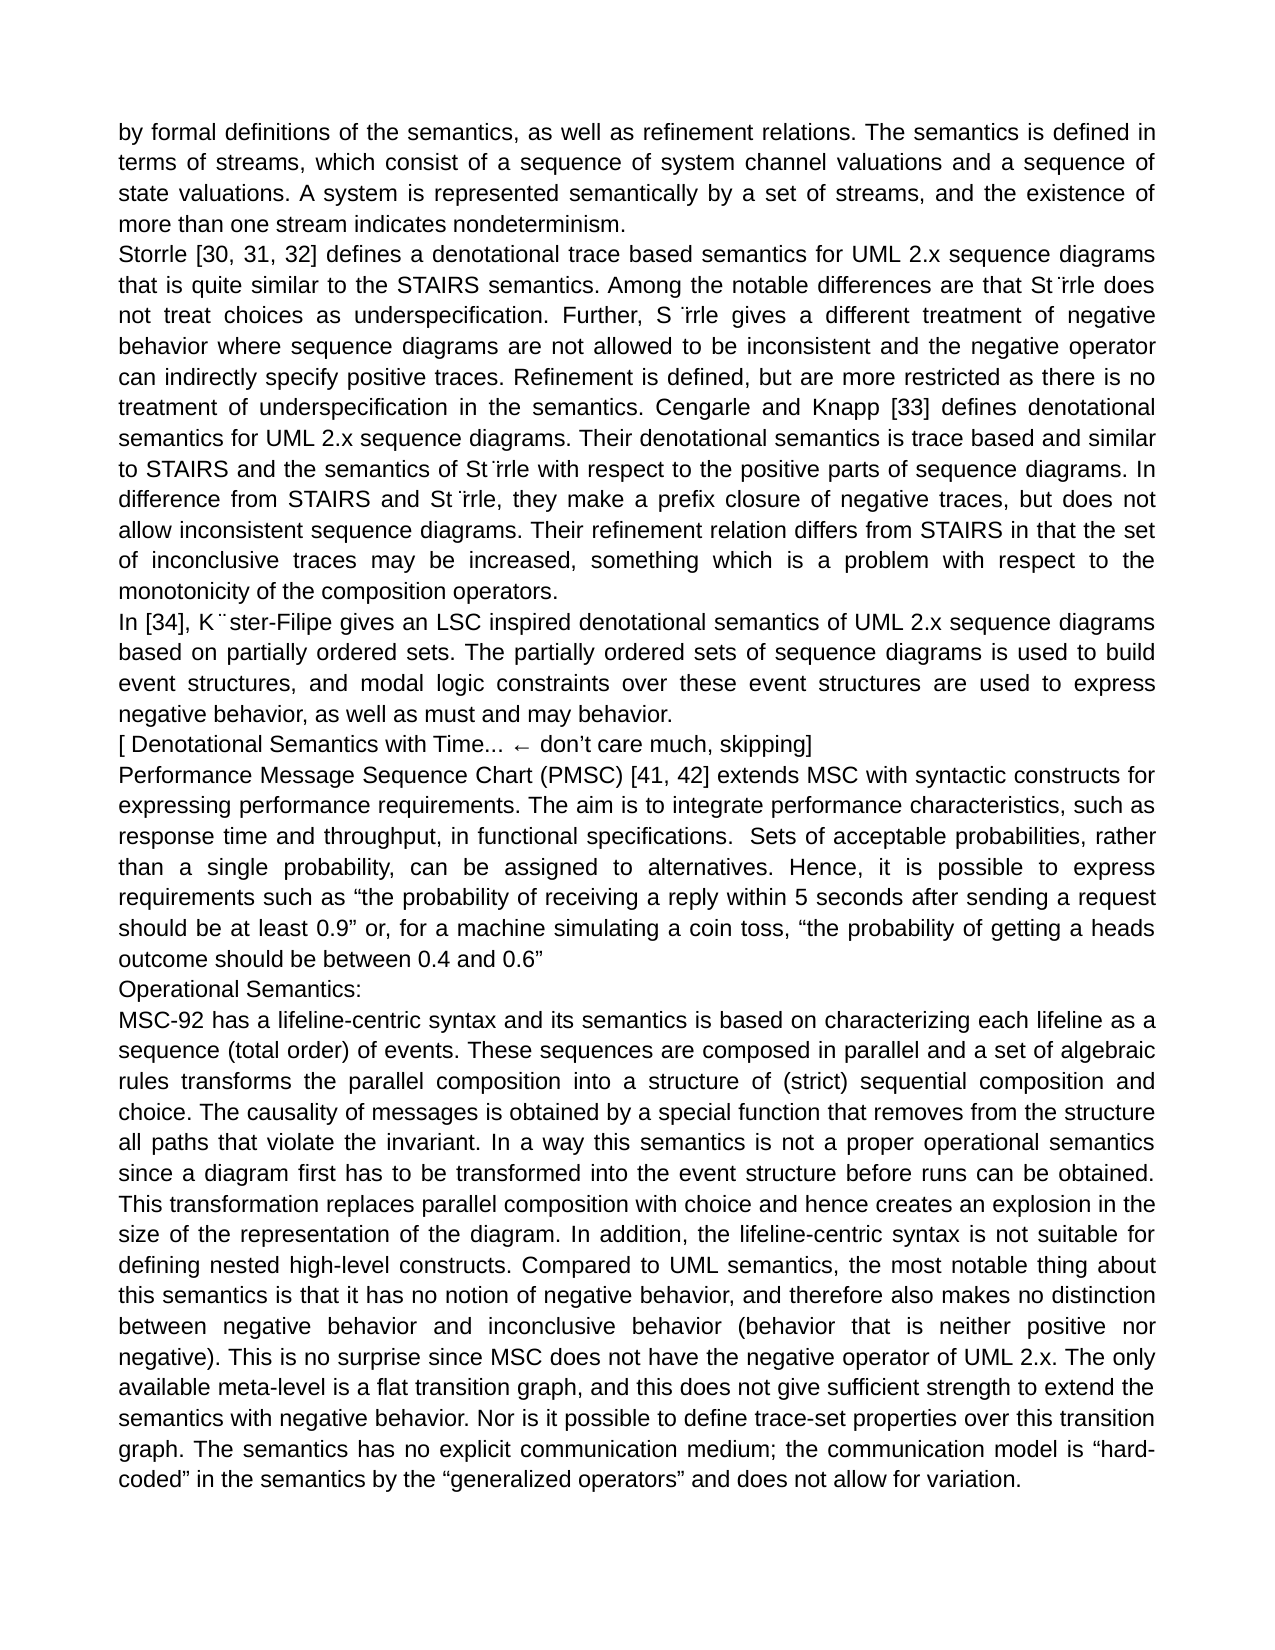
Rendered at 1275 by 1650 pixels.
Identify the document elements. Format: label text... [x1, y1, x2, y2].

text [ Denotational Semantics with Time... ← don’t care much, skipping] [118, 731, 1157, 757]
text by formal definitions of the semantics, as well as refinement relations. The semantics is defined in terms of streams, which consist of a sequence of system channel valuations and a sequence of state valuations. A system is represented semantically by a set of streams, and the existence of more than one stream indicates nondeterminism. [118, 118, 1157, 237]
text Operational Semantics: [118, 976, 1157, 1002]
text MSC-92 has a lifeline-centric syntax and its semantics is based on characterizing each lifeline as a sequence (total order) of events. These sequences are composed in parallel and a set of algebraic rules transforms the parallel composition into a structure of (strict) sequential composition and choice. The causality of messages is obtained by a special function that removes from the structure all paths that violate the invariant. In a way this semantics is not a proper operational semantics since a diagram first has to be transformed into the event structure before runs can be obtained. This transformation replaces parallel composition with choice and hence creates an explosion in the size of the representation of the diagram. In addition, the lifeline-centric syntax is not suitable for defining nested high-level constructs. Compared to UML semantics, the most notable thing about this semantics is that it has no notion of negative behavior, and therefore also makes no distinction between negative behavior and inconclusive behavior (behavior that is neither positive nor negative). This is no surprise since MSC does not have the negative operator of UML 2.x. The only available meta-level is a flat transition graph, and this does not give sufficient strength to extend the semantics with negative behavior. Nor is it possible to define trace-set properties over this transition graph. The semantics has no explicit communication medium; the communication model is “hard-coded” in the semantics by the “generalized operators” and does not allow for variation. [118, 1006, 1157, 1492]
text In [34], K ̈ ster-Filipe gives an LSC inspired denotational semantics of UML 2.x sequence diagrams based on partially ordered sets. The partially ordered sets of sequence diagrams is used to build event structures, and modal logic constraints over these event structures are used to express negative behavior, as well as must and may behavior. [118, 608, 1157, 727]
text Performance Message Sequence Chart (PMSC) [41, 42] extends MSC with syntactic constructs for expressing performance requirements. The aim is to integrate performance characteristics, such as response time and throughput, in functional specifications. Sets of acceptable probabilities, rather than a single probability, can be assigned to alternatives. Hence, it is possible to express requirements such as “the probability of receiving a reply within 5 seconds after sending a request should be at least 0.9” or, for a machine simulating a coin toss, “the probability of getting a heads outcome should be between 0.4 and 0.6” [118, 761, 1157, 972]
text Storrle [30, 31, 32] defines a denotational trace based semantics for UML 2.x sequence diagrams that is quite similar to the STAIRS semantics. Among the notable differences are that St ̈rrle does not treat choices as underspecification. Further, S ̈rrle gives a different treatment of negative behavior where sequence diagrams are not allowed to be inconsistent and the negative operator can indirectly specify positive traces. Refinement is defined, but are more restricted as there is no treatment of underspecification in the semantics. Cengarle and Knapp [33] defines denotational semantics for UML 2.x sequence diagrams. Their denotational semantics is trace based and similar to STAIRS and the semantics of St ̈rrle with respect to the positive parts of sequence diagrams. In difference from STAIRS and St ̈rrle, they make a prefix closure of negative traces, but does not allow inconsistent sequence diagrams. Their refinement relation differs from STAIRS in that the set of inconclusive traces may be increased, something which is a problem with respect to the monotonicity of the composition operators. [118, 241, 1157, 604]
